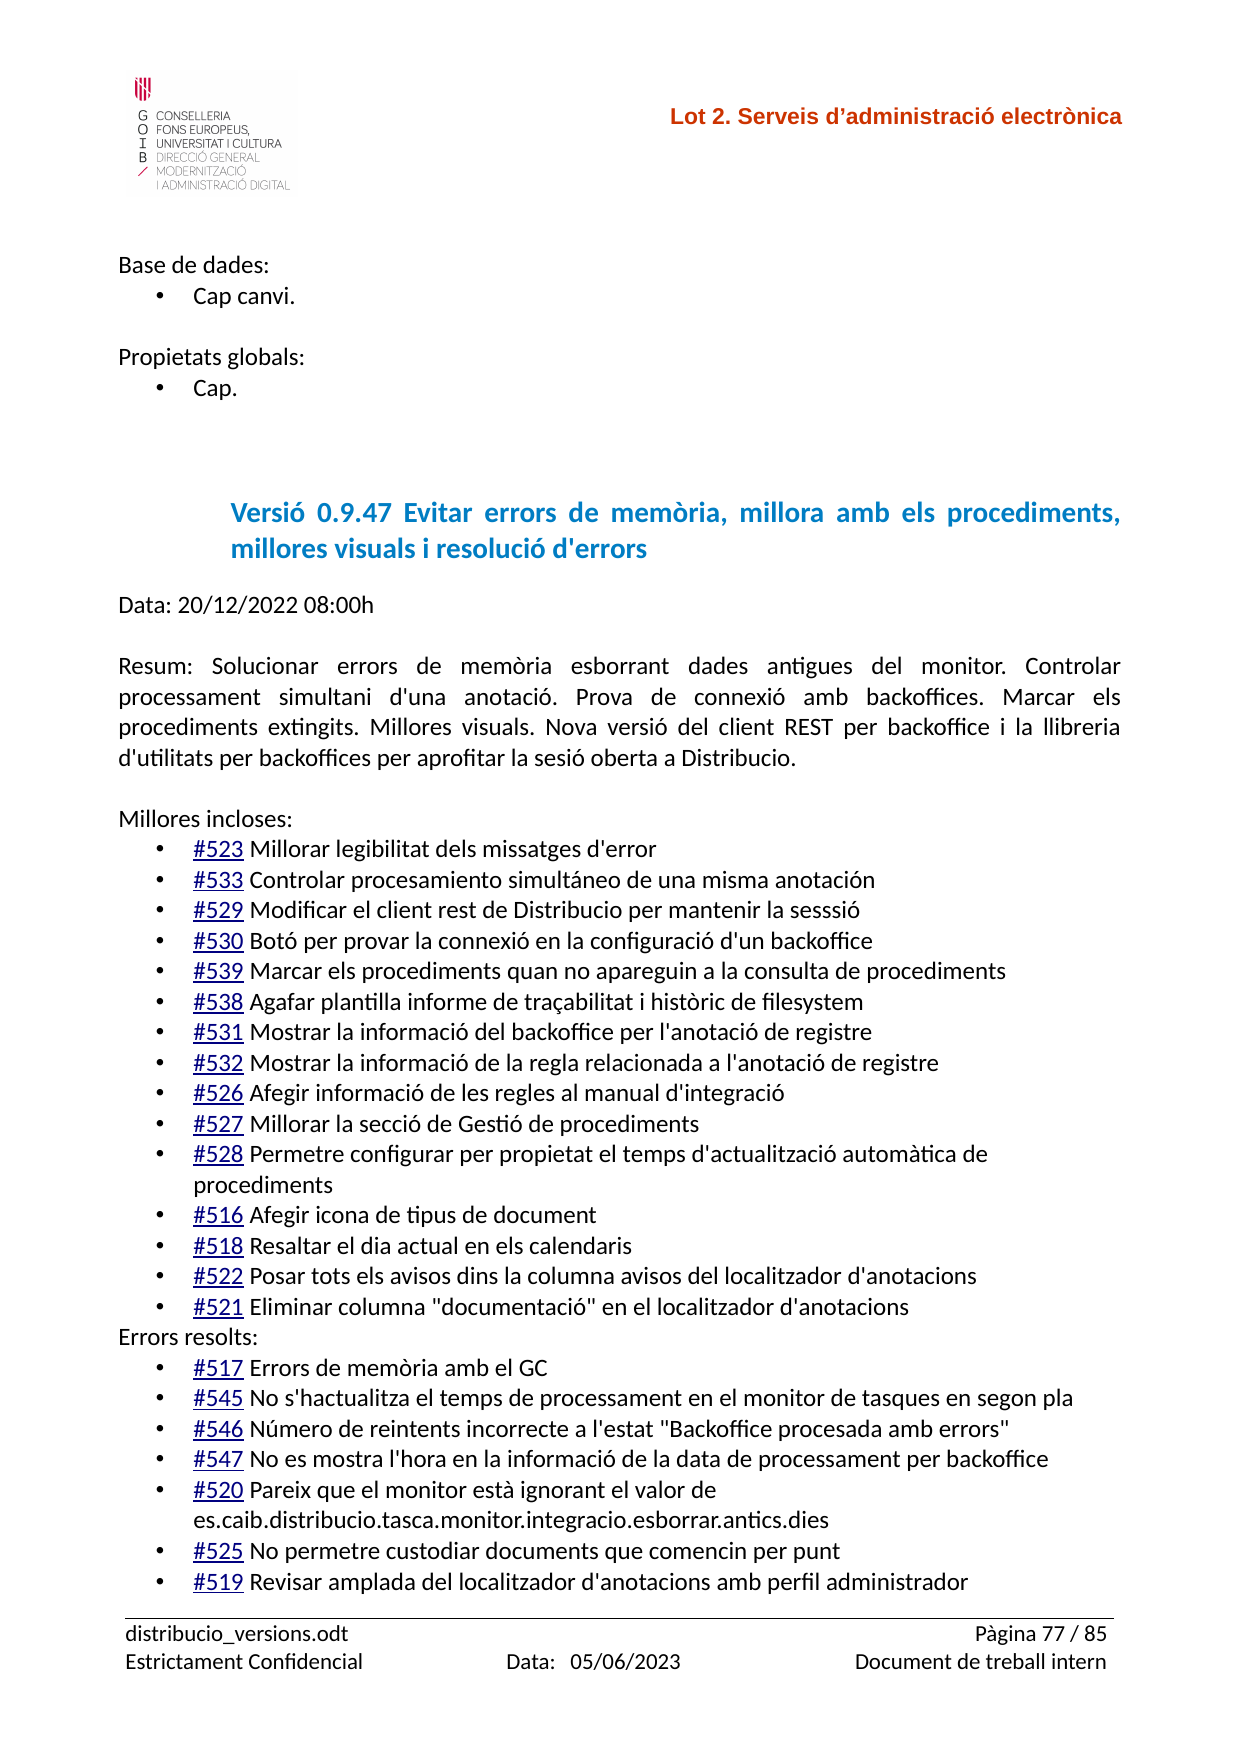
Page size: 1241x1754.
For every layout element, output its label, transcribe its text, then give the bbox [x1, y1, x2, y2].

list #532 Mostrar la informació de la regla relacionada a l'anotació de registre [156, 1047, 1122, 1077]
list #545 No s'hactualitza el temps de processament en el monitor de tasques en segon pla [156, 1383, 1122, 1413]
list #523 Millorar legibilitat dels missatges d'error [156, 833, 1122, 864]
list #522 Posar tots els avisos dins la columna avisos del localitzador d'anotacions [156, 1261, 1122, 1291]
list #539 Marcar els procediments quan no apareguin a la consulta de procediments [156, 955, 1122, 986]
list #528 Permetre configurar per propietat el temps d'actualització automàtica de procediments [156, 1138, 1122, 1199]
text Data: 20/12/2022 08:00h [118, 589, 1122, 619]
list #538 Agafar plantilla informe de traçabilitat i històric de filesystem [156, 986, 1122, 1016]
text Resum: Solucionar errors de memòria esborrant dades antigues del monitor. Controlar processament simultani d'una anotació. Prova de connexió amb backoffices. Marcar els procediments extingits. Millores visuals. Nova versió del client REST per backoffice i la llibreria d'utilitats per backoffices per aprofitar la sesió oberta a Distribucio. [118, 650, 1122, 772]
list #529 Modificar el client rest de Distribucio per mantenir la sesssió [156, 894, 1122, 925]
list #530 Botó per provar la connexió en la configuració d'un backoffice [156, 925, 1122, 955]
list #517 Errors de memòria amb el GC [156, 1352, 1122, 1383]
list #516 Afegir icona de tipus de document [156, 1199, 1122, 1230]
list #519 Revisar amplada del localitzador d'anotacions amb perfil administrador [156, 1566, 1122, 1596]
list #531 Mostrar la informació del backoffice per l'anotació de registre [156, 1016, 1122, 1047]
subtitle Versió 0.9.47 Evitar errors de memòria, millora amb els procediments, millores visuals i resolució d'errors [153, 494, 1122, 565]
list #547 No es mostra l'hora en la informació de la data de processament per backoffice [156, 1444, 1122, 1474]
list #527 Millorar la secció de Gestió de procediments [156, 1108, 1122, 1138]
list Cap. [156, 372, 1122, 402]
list #518 Resaltar el dia actual en els calendaris [156, 1230, 1122, 1261]
picture [126, 70, 299, 197]
text Base de dades: [118, 250, 1122, 280]
list #533 Controlar procesamiento simultáneo de una misma anotación [156, 864, 1122, 894]
text Propietats globals: [118, 341, 1122, 372]
list #521 Eliminar columna "documentació" en el localitzador d'anotacions [156, 1291, 1122, 1322]
list #520 Pareix que el monitor està ignorant el valor de es.caib.distribucio.tasca.monitor.integracio.esborrar.antics.dies [156, 1474, 1122, 1535]
list #546 Número de reintents incorrecte a l'estat "Backoffice procesada amb errors" [156, 1413, 1122, 1444]
list #525 No permetre custodiar documents que comencin per punt [156, 1535, 1122, 1566]
list Cap canvi. [156, 280, 1122, 311]
text Millores incloses: [118, 803, 1122, 833]
list #526 Afegir informació de les regles al manual d'integració [156, 1077, 1122, 1108]
text Errors resolts: [118, 1322, 1122, 1352]
